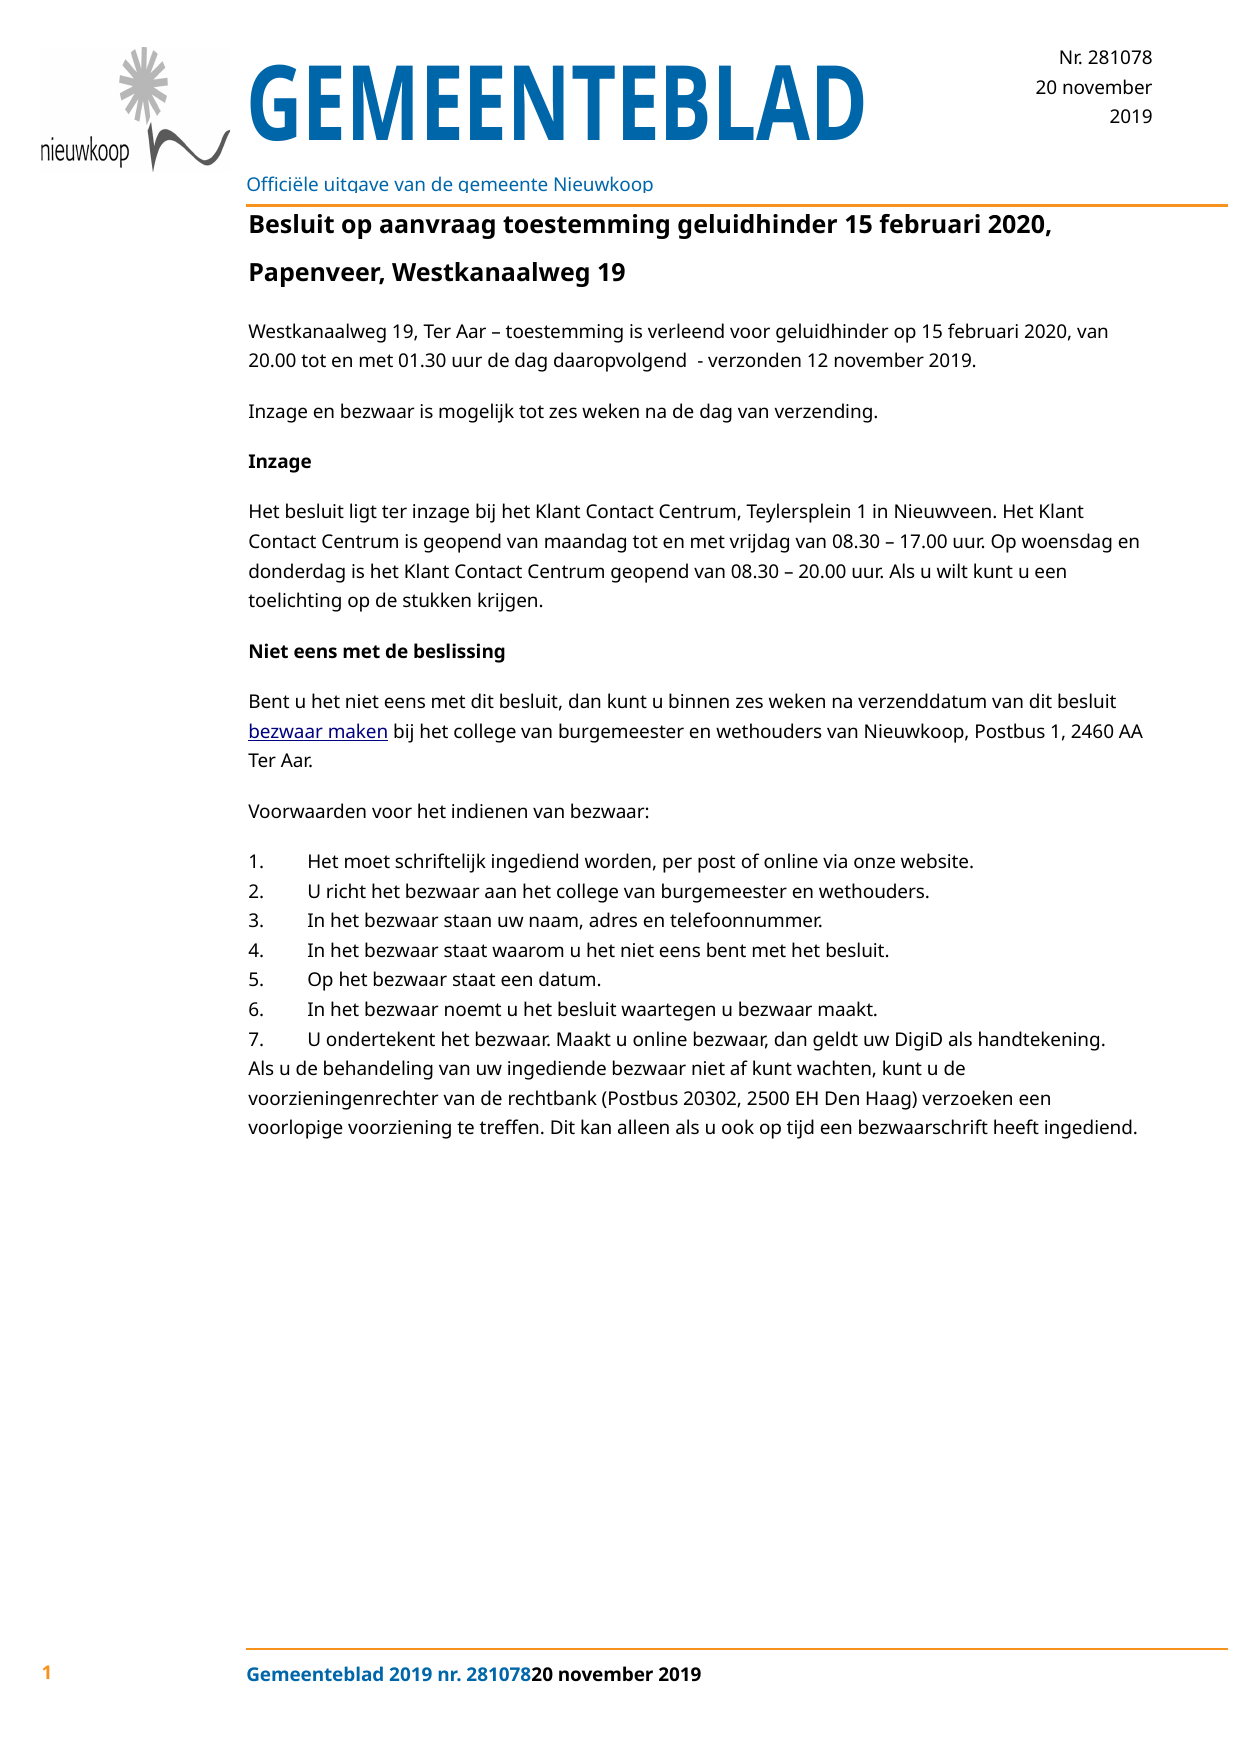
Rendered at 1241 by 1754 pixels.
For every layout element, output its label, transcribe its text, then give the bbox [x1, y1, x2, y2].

list U ondertekent het bezwaar. Maakt u online bezwaar, dan geldt uw DigiD als handtekening. [248, 1026, 1152, 1052]
list Op het bezwaar staat een datum. [248, 967, 1152, 992]
list In het bezwaar staat waarom u het niet eens bent met het besluit. [248, 937, 1152, 963]
list In het bezwaar noemt u het besluit waartegen u bezwaar maakt. [248, 996, 1152, 1022]
text Niet eens met de beslissing [248, 638, 1152, 664]
list In het bezwaar staan uw naam, adres en telefoonnummer. [248, 907, 1152, 933]
text Bent u het niet eens met dit besluit, dan kunt u binnen zes weken na verzenddatum van dit besluit bezwaar maken bij het college van burgemeester en wethouders van Nieuwkoop, Postbus 1, 2460 AA Ter Aar. [248, 688, 1152, 773]
text Inzage [248, 448, 1152, 474]
text Als u de behandeling van uw ingediende bezwaar niet af kunt wachten, kunt u de voorzieningenrechter van de rechtbank (Postbus 20302, 2500 EH Den Haag) verzoeken een voorlopige voorziening te treffen. Dit kan alleen als u ook op tijd een bezwaarschrift heeft ingediend. [248, 1055, 1152, 1140]
list Het moet schriftelijk ingediend worden, per post of online via onze website. [248, 848, 1152, 874]
text Westkanaalweg 19, Ter Aar – toestemming is verleend voor geluidhinder op 15 februari 2020, van 20.00 tot en met 01.30 uur de dag daaropvolgend - verzonden 12 november 2019. [248, 318, 1152, 373]
text Voorwaarden voor het indienen van bezwaar: [248, 798, 1152, 824]
text Besluit op aanvraag toestemming geluidhinder 15 februari 2020, Papenveer, Westkanaalweg 19 [248, 207, 1152, 288]
list U richt het bezwaar aan het college van burgemeester en wethouders. [248, 878, 1152, 904]
text Het besluit ligt ter inzage bij het Klant Contact Centrum, Teylersplein 1 in Nieuwveen. Het Klant Contact Centrum is geopend van maandag tot en met vrijdag van 08.30 – 17.00 uur. Op woensdag en donderdag is het Klant Contact Centrum geopend van 08.30 – 20.00 uur. Als u wilt kunt u een toelichting op de stukken krijgen. [248, 499, 1152, 613]
picture [41, 47, 231, 172]
text Inzage en bezwaar is mogelijk tot zes weken na de dag van verzending. [248, 398, 1152, 424]
